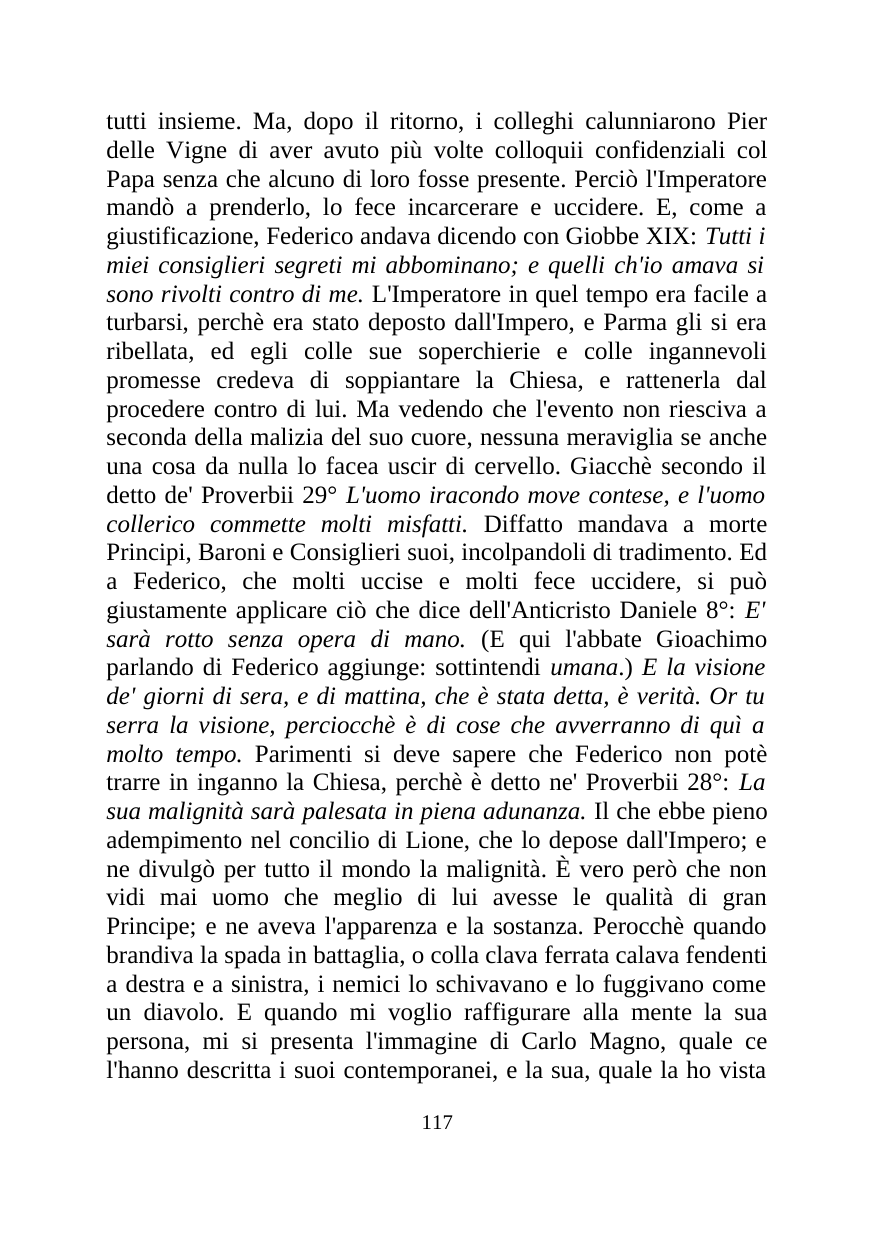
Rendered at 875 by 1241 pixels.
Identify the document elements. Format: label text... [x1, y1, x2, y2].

text tutti insieme. Ma, dopo il ritorno, i colleghi calunniarono Pier delle Vigne di aver avuto più volte colloquii confidenziali col Papa senza che alcuno di loro fosse presente. Perciò l'Imperatore mandò a prenderlo, lo fece incarcerare e uccidere. E, come a giustificazione, Federico andava dicendo con Giobbe XIX: Tutti i miei consiglieri segreti mi abbominano; e quelli ch'io amava si sono rivolti contro di me. L'Imperatore in quel tempo era facile a turbarsi, perchè era stato deposto dall'Impero, e Parma gli si era ribellata, ed egli colle sue soperchierie e colle ingannevoli promesse credeva di soppiantare la Chiesa, e rattenerla dal procedere contro di lui. Ma vedendo che l'evento non riesciva a seconda della malizia del suo cuore, nessuna meraviglia se anche una cosa da nulla lo facea uscir di cervello. Giacchè secondo il detto de' Proverbii 29° L'uomo iracondo move contese, e l'uomo collerico commette molti misfatti. Diffatto mandava a morte Principi, Baroni e Consiglieri suoi, incolpandoli di tradimento. Ed a Federico, che molti uccise e molti fece uccidere, si può giustamente applicare ciò che dice dell'Anticristo Daniele 8°: E' sarà rotto senza opera di mano. (E qui l'abbate Gioachimo parlando di Federico aggiunge: sottintendi umana.) E la visione de' giorni di sera, e di mattina, che è stata detta, è verità. Or tu serra la visione, perciocchè è di cose che avverranno di quì a molto tempo. Parimenti si deve sapere che Federico non potè trarre in inganno la Chiesa, perchè è detto ne' Proverbii 28°: La sua malignità sarà palesata in piena adunanza. Il che ebbe pieno adempimento nel concilio di Lione, che lo depose dall'Impero; e ne divulgò per tutto il mondo la malignità. È vero però che non vidi mai uomo che meglio di lui avesse le qualità di gran Principe; e ne aveva l'apparenza e la sostanza. Perocchè quando brandiva la spada in battaglia, o colla clava ferrata calava fendenti a destra e a sinistra, i nemici lo schivavano e lo fuggivano come un diavolo. E quando mi voglio raffigurare alla mente la sua persona, mi si presenta l'immagine di Carlo Magno, quale ce l'hanno descritta i suoi contemporanei, e la sua, quale la ho vista [106, 106, 768, 1084]
